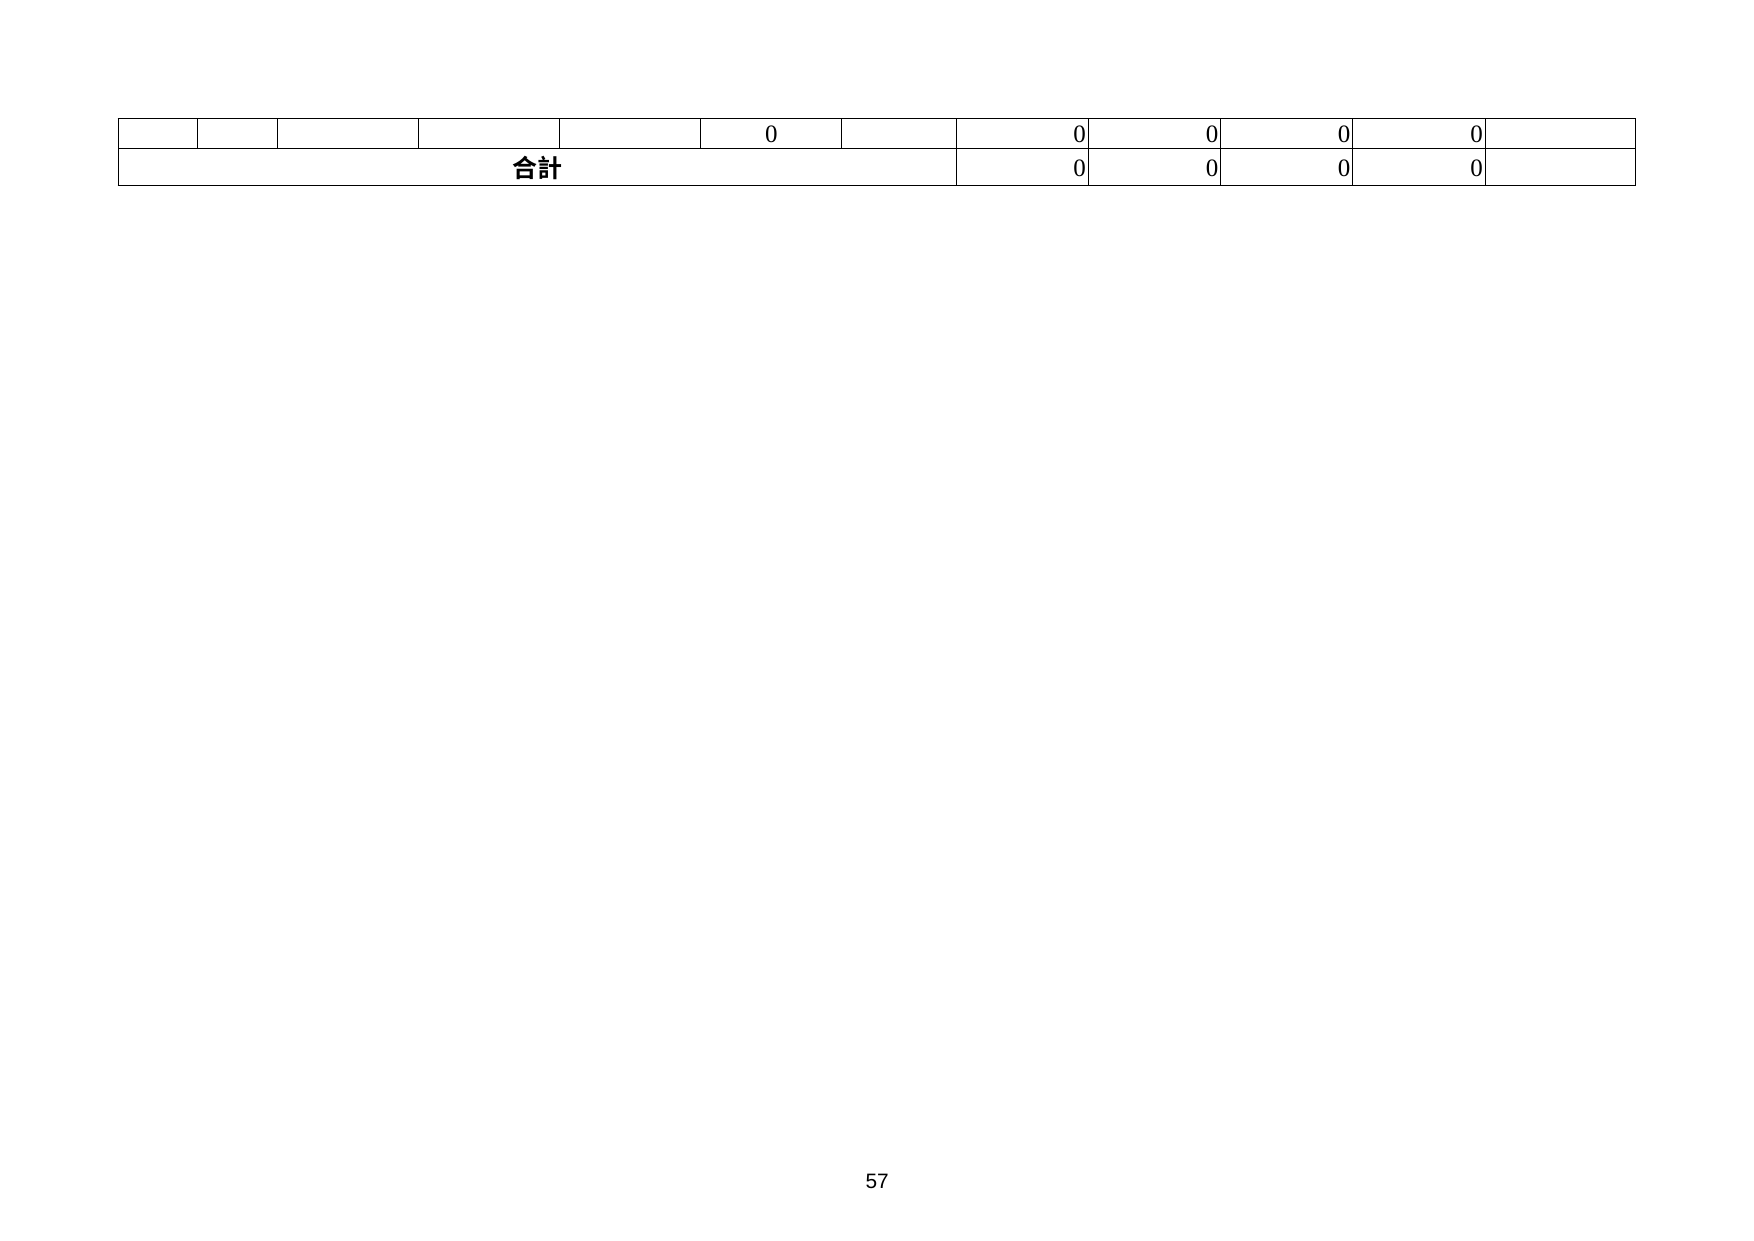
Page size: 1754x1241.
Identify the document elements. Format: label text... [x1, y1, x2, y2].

table_cell 0 [1353, 149, 1485, 185]
table_cell 合計 [119, 149, 956, 185]
table_cell [119, 119, 197, 148]
table_cell 0 [957, 149, 1088, 185]
table_cell 0 [957, 119, 1088, 148]
table_cell 0 [1089, 119, 1220, 148]
table_cell 0 [1089, 149, 1220, 185]
table_cell [1486, 149, 1635, 185]
table_cell 0 [1221, 119, 1352, 148]
table_cell [419, 119, 559, 148]
table_cell [560, 119, 700, 148]
table_cell 0 [1221, 149, 1352, 185]
table_cell [1486, 119, 1635, 148]
table_cell [842, 119, 956, 148]
table_cell 0 [701, 119, 841, 148]
table_cell [278, 119, 418, 148]
table_cell 0 [1353, 119, 1485, 148]
table_cell [198, 119, 277, 148]
